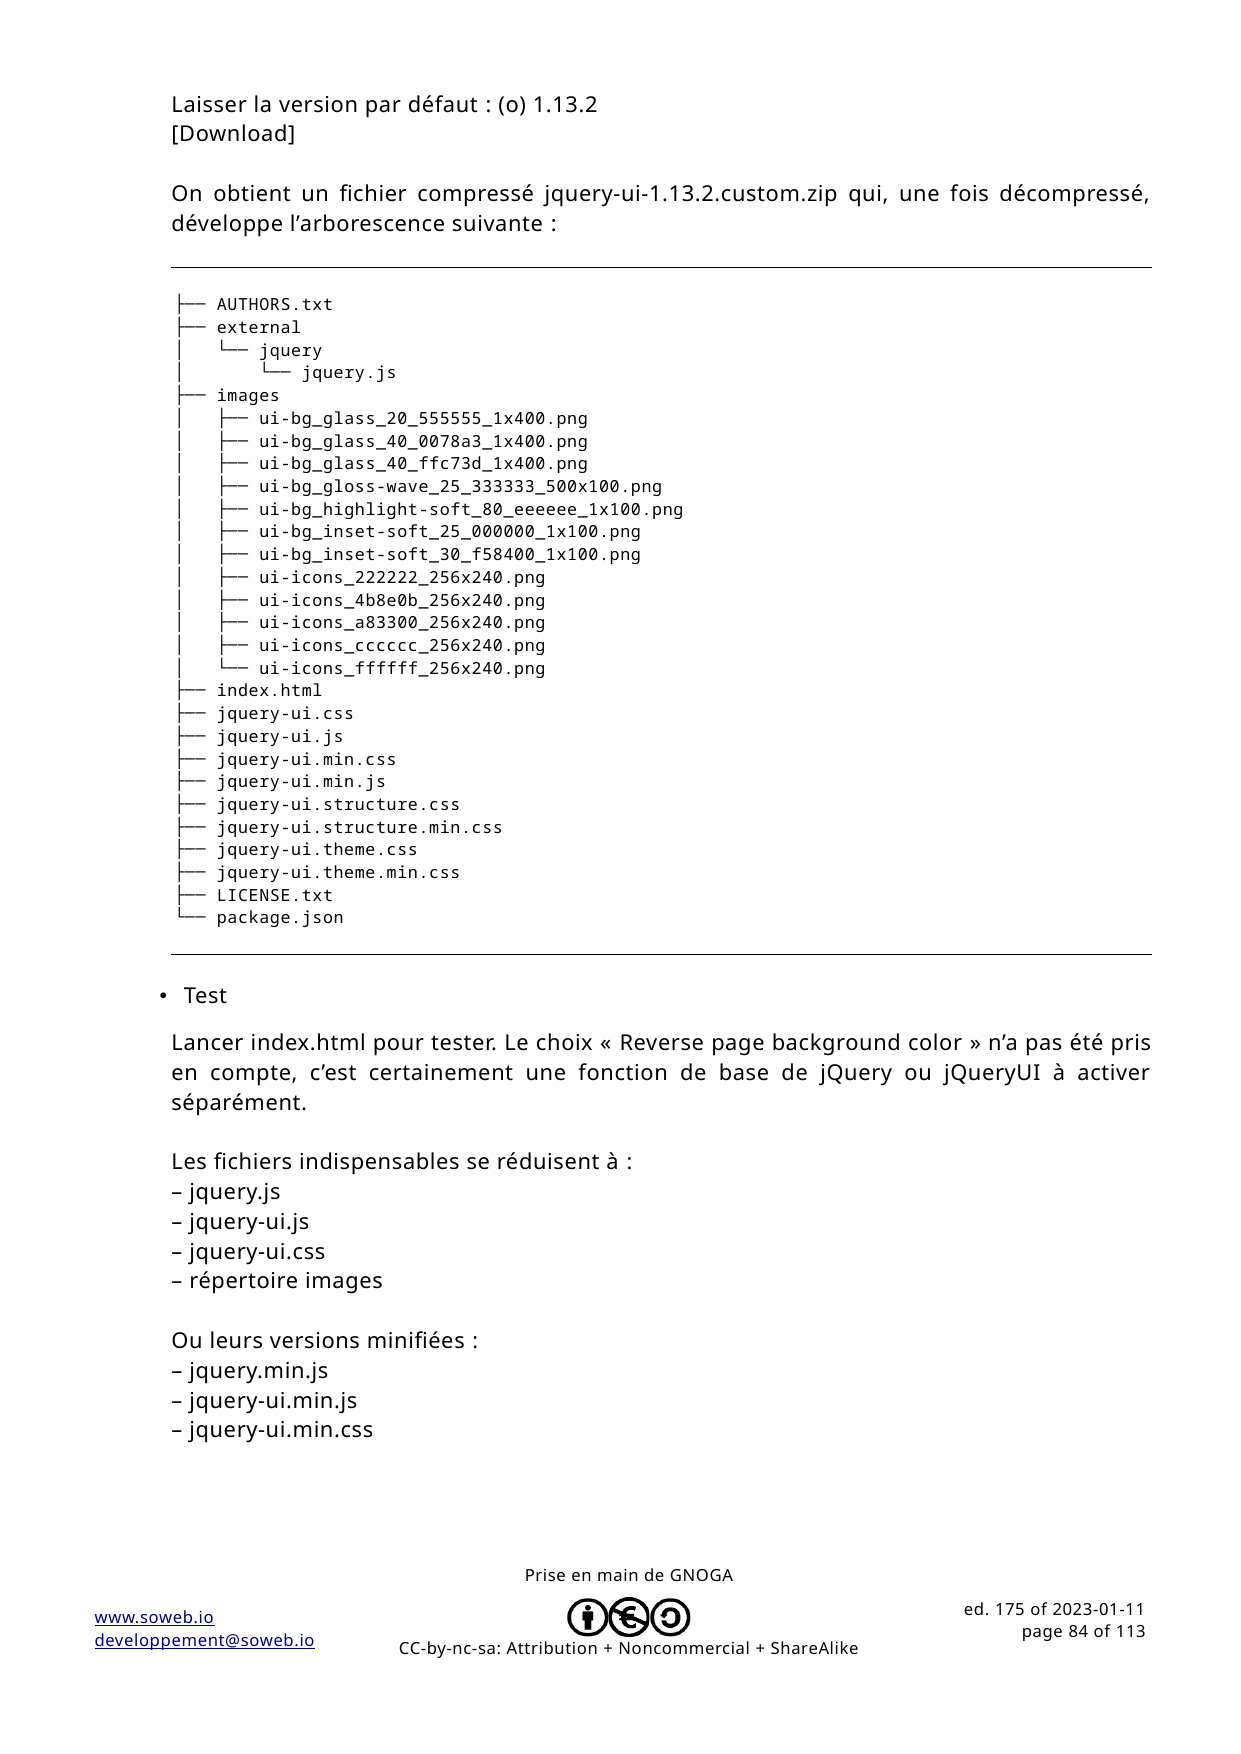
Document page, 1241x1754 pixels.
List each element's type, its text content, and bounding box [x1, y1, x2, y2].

text – jquery.min.js [171, 1355, 1152, 1385]
list │ ├── ui-bg_gloss-wave_25_333333_500x100.png [171, 472, 1152, 494]
list ├── jquery-ui.structure.min.css [171, 812, 1152, 835]
list │ ├── ui-bg_inset-soft_30_f58400_1x100.png [171, 540, 1152, 562]
list ├── AUTHORS.txt [171, 268, 1152, 313]
list ├── jquery-ui.css [171, 699, 1152, 721]
picture [566, 1597, 691, 1637]
list │ ├── ui-bg_inset-soft_25_000000_1x100.png [171, 517, 1152, 540]
text Les fichiers indispensables se réduisent à : [171, 1146, 1152, 1176]
list ├── images [171, 381, 1152, 403]
text Lancer index.html pour tester. Le choix « Reverse page background color » n’a pas été pris en compte, c’est certainement une fonction de base de jQuery ou jQueryUI à activer séparément. [171, 1027, 1152, 1117]
text – jquery-ui.js [171, 1206, 1152, 1236]
list └── package.json [171, 903, 1152, 954]
list ├── external [171, 313, 1152, 335]
list ├── jquery-ui.theme.min.css [171, 858, 1152, 880]
list │ └── ui-icons_ffffff_256x240.png [171, 653, 1152, 676]
list ├── LICENSE.txt [171, 880, 1152, 903]
text – jquery-ui.css [171, 1236, 1152, 1266]
list │ ├── ui-icons_a83300_256x240.png [171, 608, 1152, 631]
list ├── index.html [171, 676, 1152, 699]
list ├── jquery-ui.js [171, 721, 1152, 744]
list │ ├── ui-icons_222222_256x240.png [171, 562, 1152, 585]
text [Download] [171, 118, 1152, 148]
text – répertoire images [171, 1266, 1152, 1295]
text – jquery.js [171, 1176, 1152, 1206]
text – jquery-ui.min.css [171, 1414, 1152, 1444]
list ├── jquery-ui.structure.css [171, 789, 1152, 812]
list │ ├── ui-bg_highlight-soft_80_eeeeee_1x100.png [171, 494, 1152, 517]
list ├── jquery-ui.min.css [171, 744, 1152, 767]
text – jquery-ui.min.js [171, 1385, 1152, 1414]
list │ └── jquery [171, 335, 1152, 358]
list │ ├── ui-icons_cccccc_256x240.png [171, 631, 1152, 653]
list ├── jquery-ui.theme.css [171, 835, 1152, 858]
list │ └── jquery.js [171, 358, 1152, 381]
text Laisser la version par défaut : (o) 1.13.2 [171, 88, 1152, 118]
text On obtient un fichier compressé jquery-ui-1.13.2.custom.zip qui, une fois décompressé, développe l’arborescence suivante : [171, 178, 1152, 237]
subtitle Test [159, 978, 1152, 1009]
list │ ├── ui-bg_glass_40_ffc73d_1x400.png [171, 449, 1152, 472]
list │ ├── ui-bg_glass_20_555555_1x400.png [171, 403, 1152, 426]
list ├── jquery-ui.min.js [171, 767, 1152, 789]
list │ ├── ui-icons_4b8e0b_256x240.png [171, 585, 1152, 608]
list │ ├── ui-bg_glass_40_0078a3_1x400.png [171, 426, 1152, 449]
text Ou leurs versions minifiées : [171, 1325, 1152, 1355]
